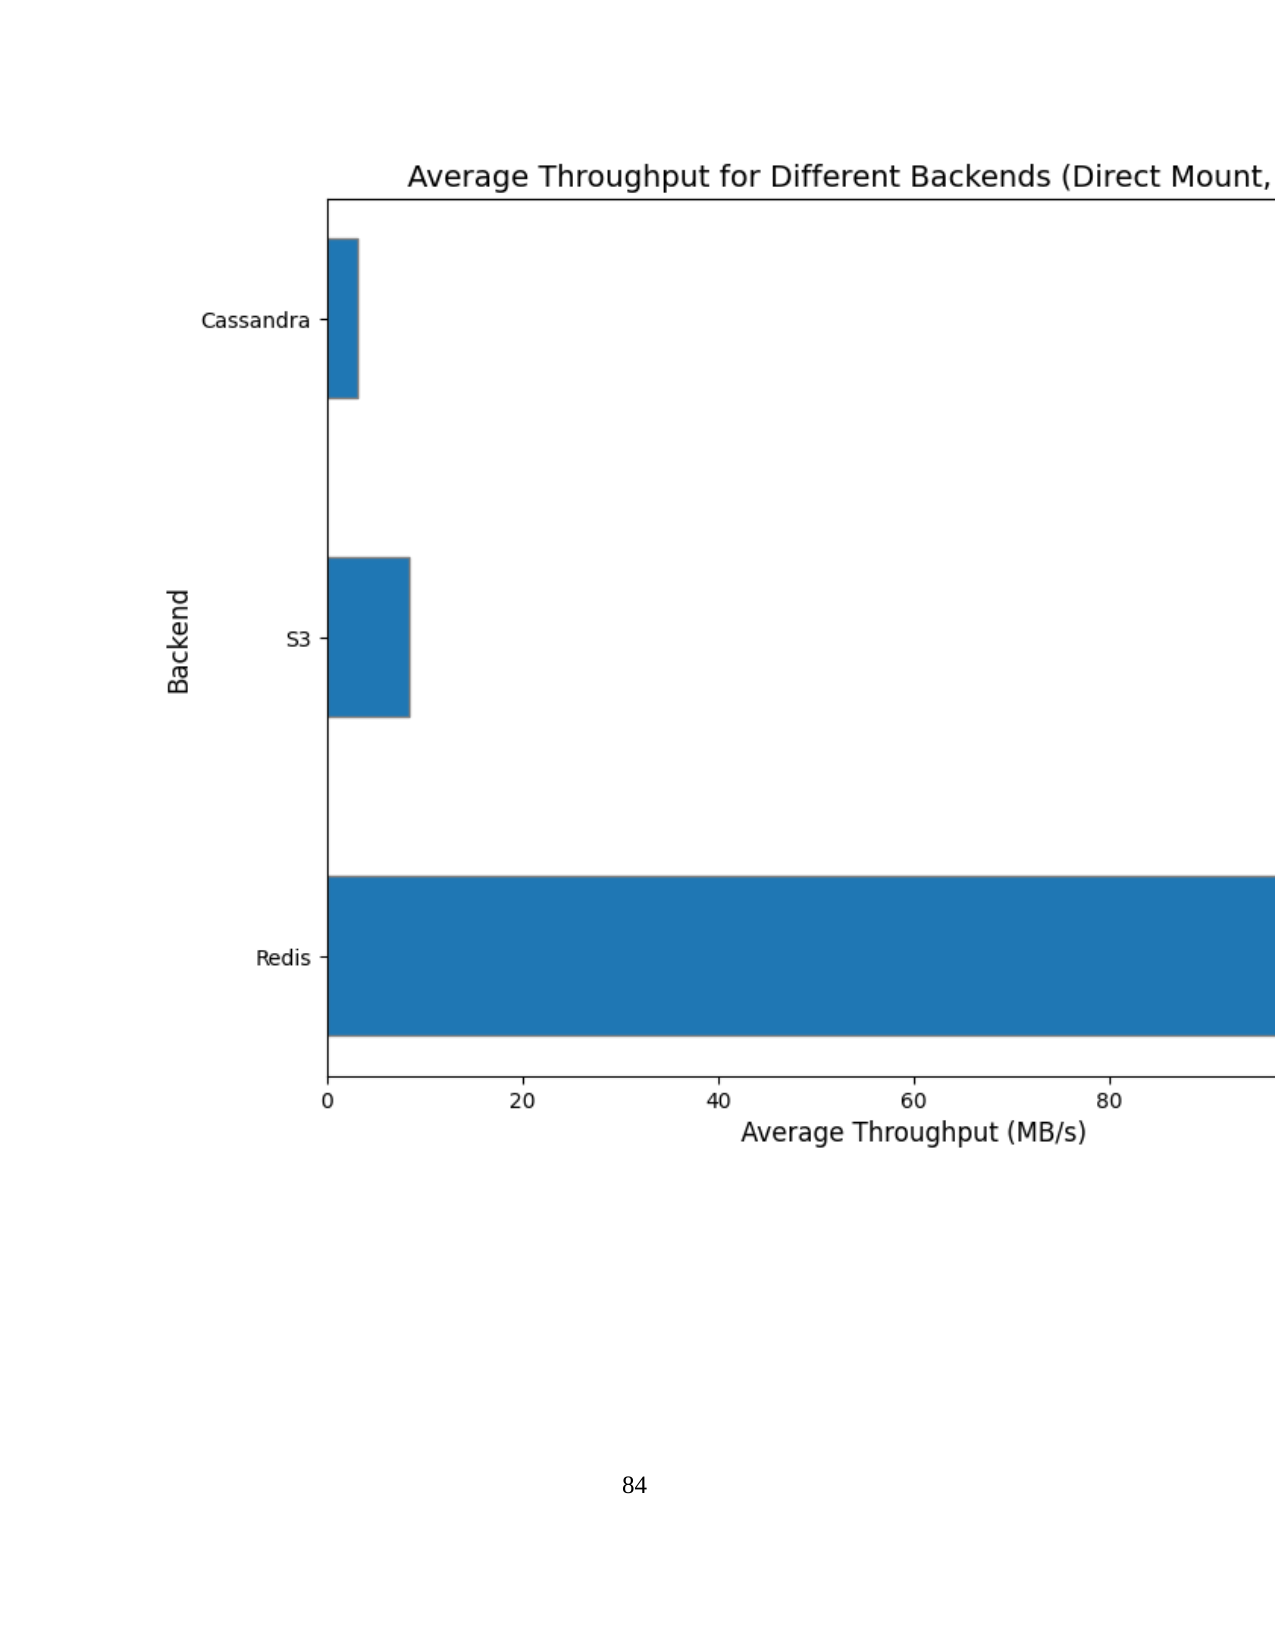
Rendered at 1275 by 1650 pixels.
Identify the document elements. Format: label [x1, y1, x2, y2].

picture [150, 150, 1275, 1163]
